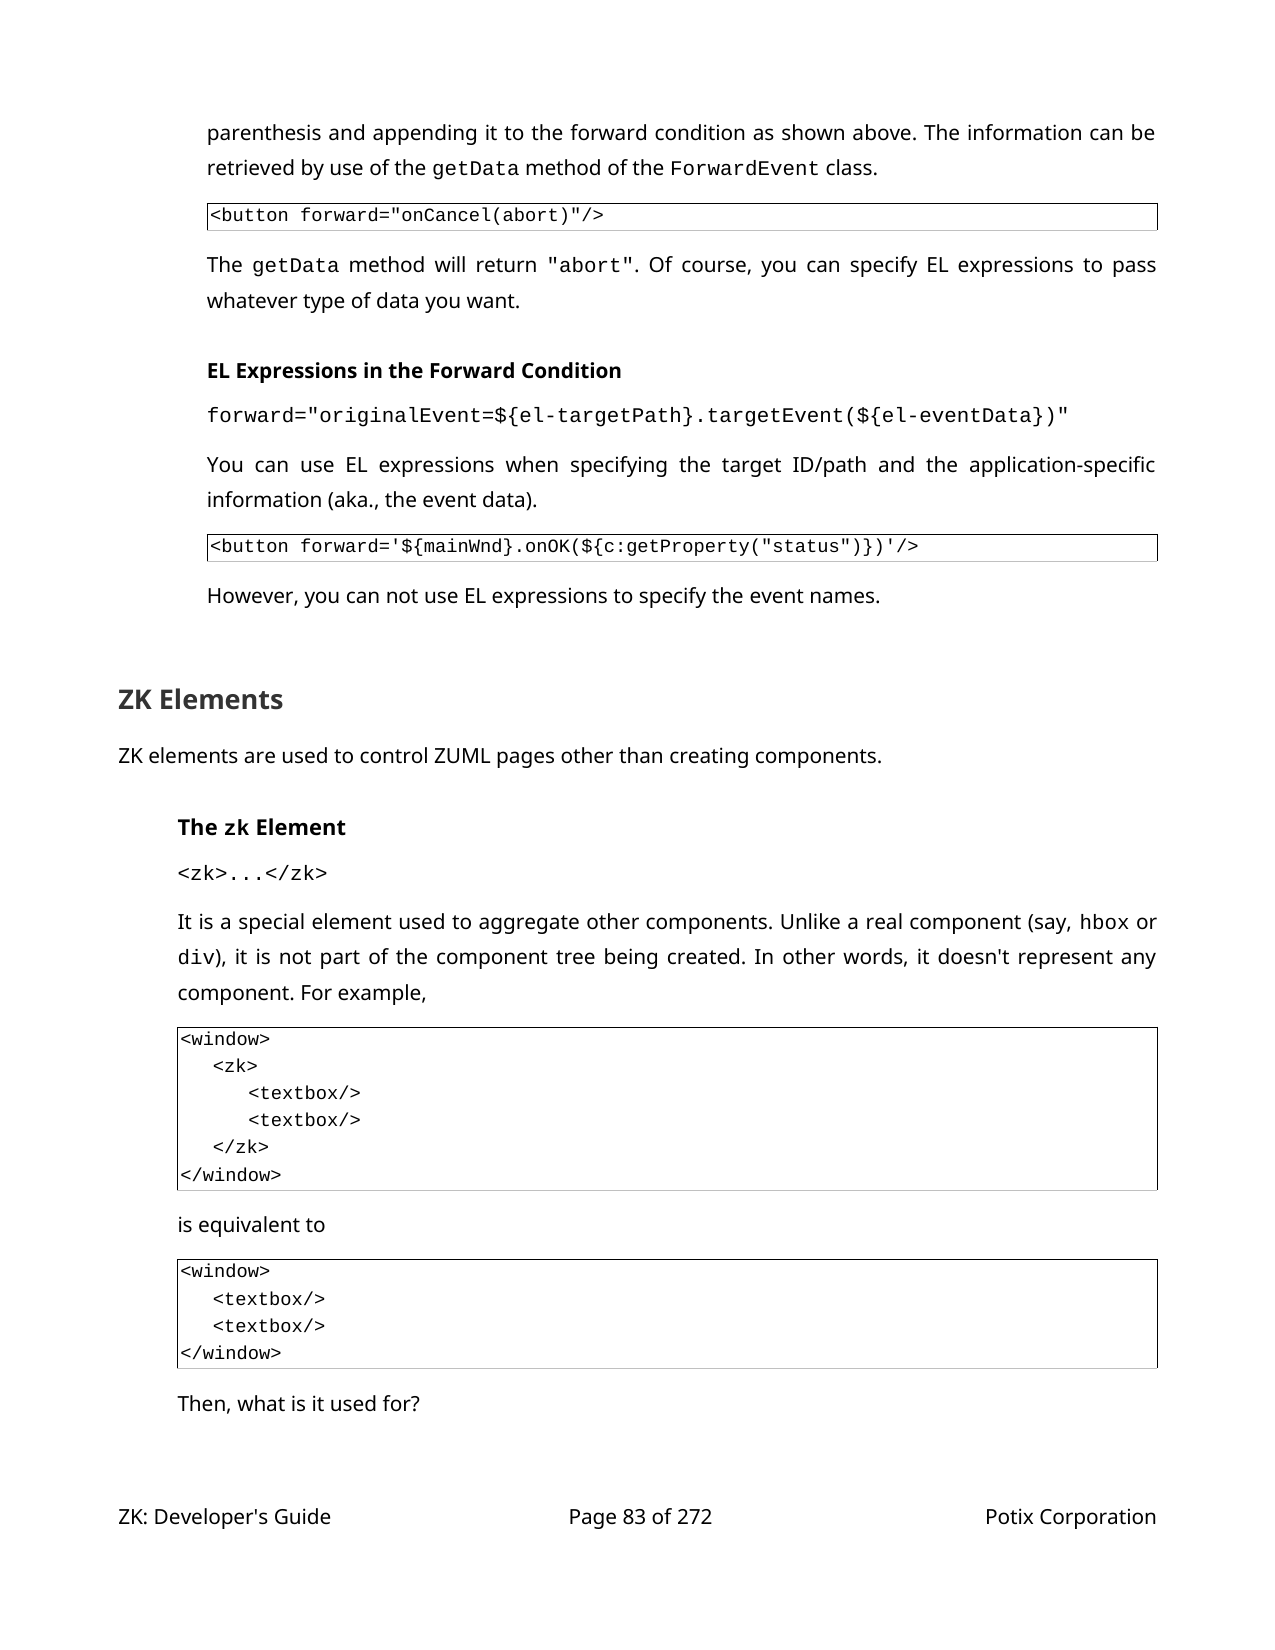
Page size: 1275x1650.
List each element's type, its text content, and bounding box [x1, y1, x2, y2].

text <textbox/> [178, 1287, 1157, 1311]
subtitle The zk Element [177, 812, 1157, 842]
text </zk> [178, 1135, 1157, 1160]
text </window> [178, 1341, 1157, 1368]
text <textbox/> [178, 1081, 1157, 1105]
text <zk> [178, 1054, 1157, 1078]
text <textbox/> [178, 1314, 1157, 1338]
text <window> [178, 1260, 1157, 1284]
text <zk>...</zk> [177, 863, 1157, 886]
subtitle ZK Elements [118, 681, 1157, 717]
text The getData method will return "abort". Of course, you can specify EL expressions to pass whatever type of data you want. [207, 250, 1157, 314]
text forward="originalEvent=${el-targetPath}.targetEvent(${el-eventData})" [207, 406, 1157, 429]
text ZK elements are used to control ZUML pages other than creating components. [118, 741, 1157, 769]
text <button forward="onCancel(abort)"/> [208, 204, 1157, 230]
text </window> [178, 1163, 1157, 1190]
subtitle EL Expressions in the Forward Condition [207, 357, 1157, 385]
text You can use EL expressions when specifying the target ID/path and the application-specific information (aka., the event data). [207, 450, 1157, 513]
text It is a special element used to aggregate other components. Unlike a real component (say, hbox or div), it is not part of the component tree being created. In other words, it doesn't represent any component. For example, [177, 907, 1157, 1006]
text However, you can not use EL expressions to specify the event names. [207, 582, 1157, 610]
text parenthesis and appending it to the forward condition as shown above. The information can be retrieved by use of the getData method of the ForwardEvent class. [207, 118, 1157, 182]
text <window> [178, 1028, 1157, 1051]
text <textbox/> [178, 1108, 1157, 1132]
text <button forward='${mainWnd}.onOK(${c:getProperty("status")})'/> [208, 535, 1157, 561]
text is equivalent to [177, 1211, 1157, 1239]
text Then, what is it used for? [177, 1389, 1157, 1417]
